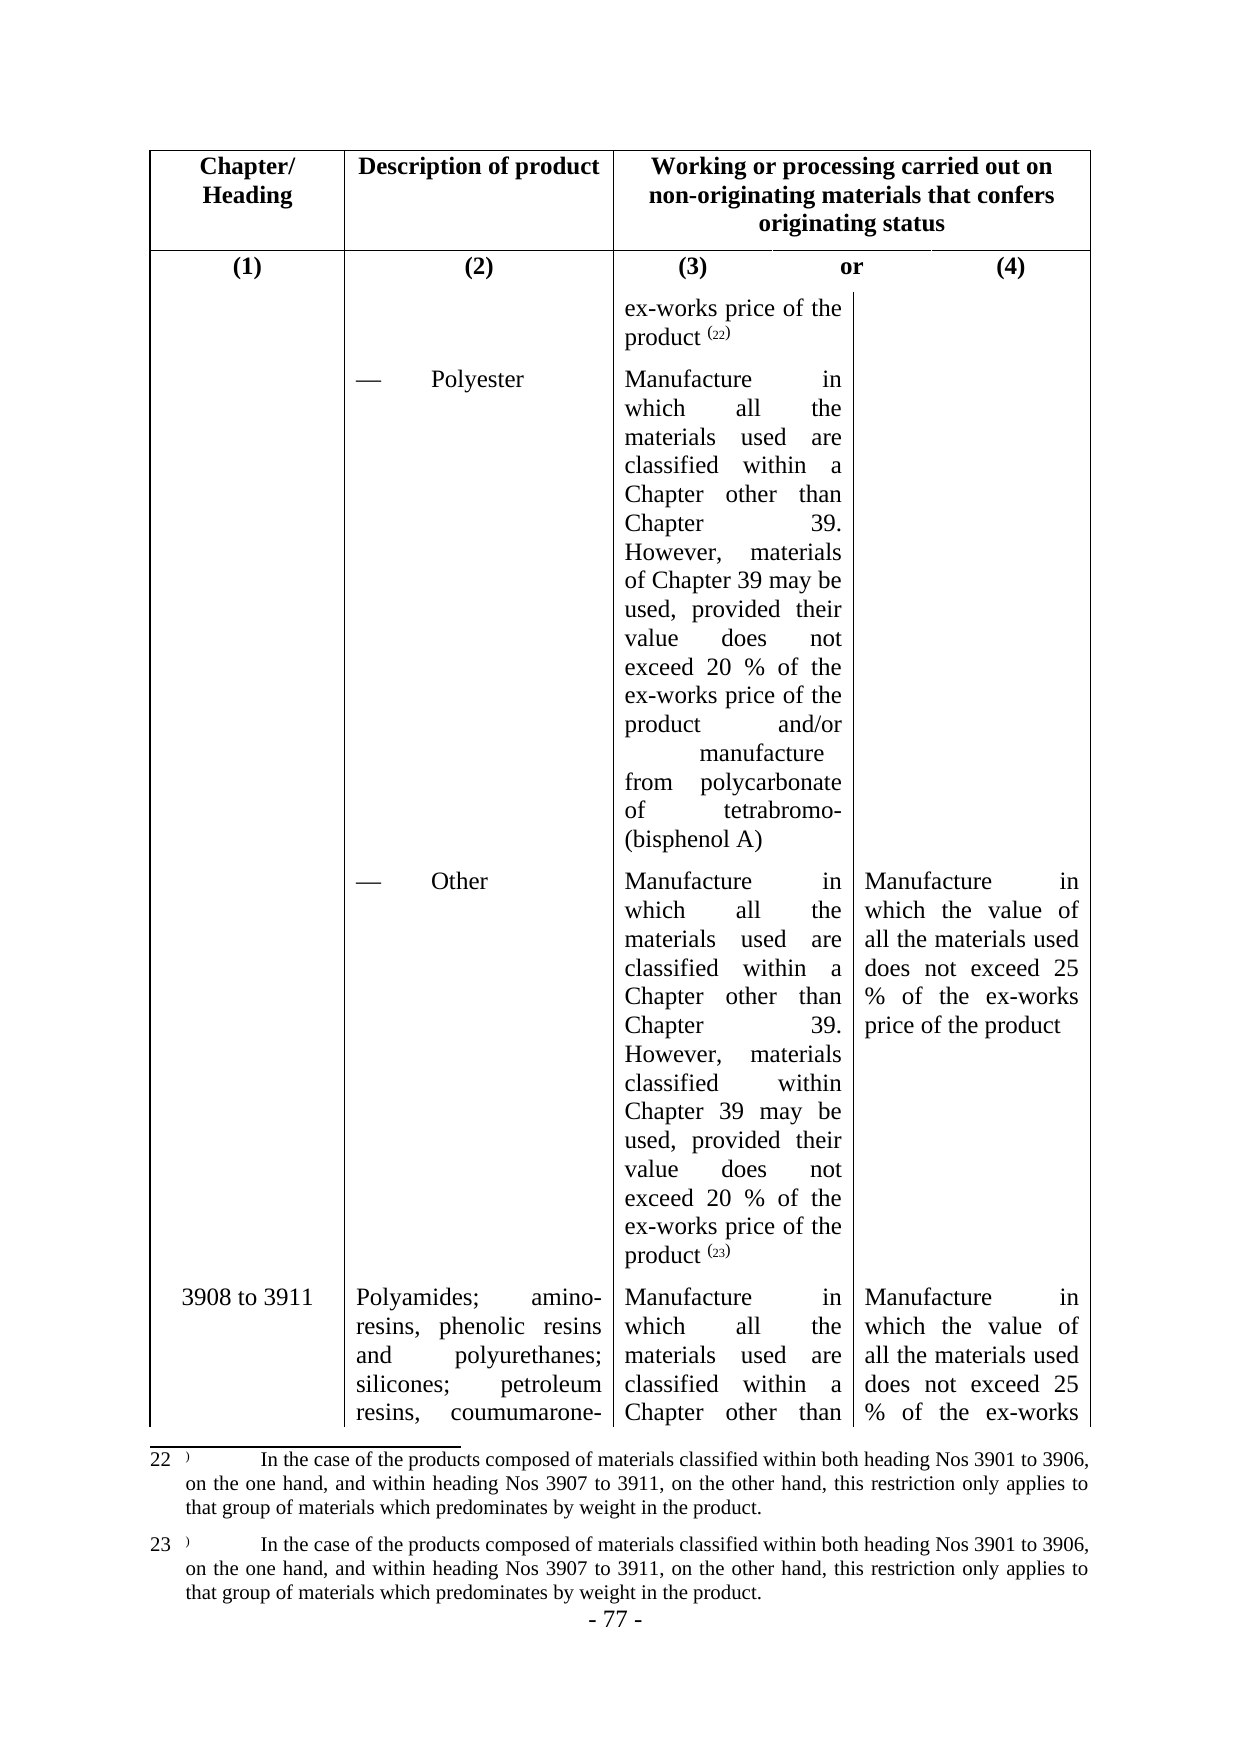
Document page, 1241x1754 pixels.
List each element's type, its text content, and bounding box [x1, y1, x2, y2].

table_header Description of product [345, 151, 613, 250]
table_cell — Polyester [345, 364, 613, 865]
table_cell (4) [932, 251, 1090, 292]
table_header Chapter/Heading [151, 151, 344, 250]
table_cell [854, 293, 1090, 363]
table_cell [151, 293, 344, 363]
table_cell Manufacture in which the value of all the materials used does not exceed 25 % of the ex-works price of the product [854, 866, 1090, 1281]
table_cell or [773, 251, 931, 292]
table_cell [345, 293, 613, 363]
table_cell (2) [345, 251, 613, 292]
table_cell Manufacture in which all the materials used are classified within a Chapter other than Chapter 39. However, materials classified within Chapter 39 may be used, provided their value does not exceed 20 % of the ex-works price of the product () [614, 866, 853, 1281]
table_cell Manufacture in which all the materials used are classified within a Chapter other than Chapter 39. However, materials of Chapter 39 may be used, provided their value does not exceed 20 % of the ex-works price of the product and/or manufacture from polycarbonate of tetrabromo-(bisphenol A) [614, 364, 853, 865]
table_cell [854, 364, 1090, 865]
table_cell ex-works price of the product () [614, 293, 853, 363]
table_cell Manufacture in which all the materials used are classified within a Chapter other than [614, 1283, 853, 1426]
table_cell [151, 866, 344, 1281]
table_cell (1) [151, 251, 344, 292]
table_cell Manufacture in which the value of all the materials used does not exceed 25 % of the ex-works [854, 1283, 1090, 1426]
table_cell — Other [345, 866, 613, 1281]
table_cell (3) [614, 251, 772, 292]
table_cell 3908 to 3911 [151, 1283, 344, 1426]
table_cell Polyamides; amino-resins, phenolic resins and polyurethanes; silicones; petroleum resins, coumumarone- [345, 1283, 613, 1426]
table_cell [151, 364, 344, 865]
table_header Working or processing carried out on non-originating materials that confers originating status [614, 151, 1090, 250]
